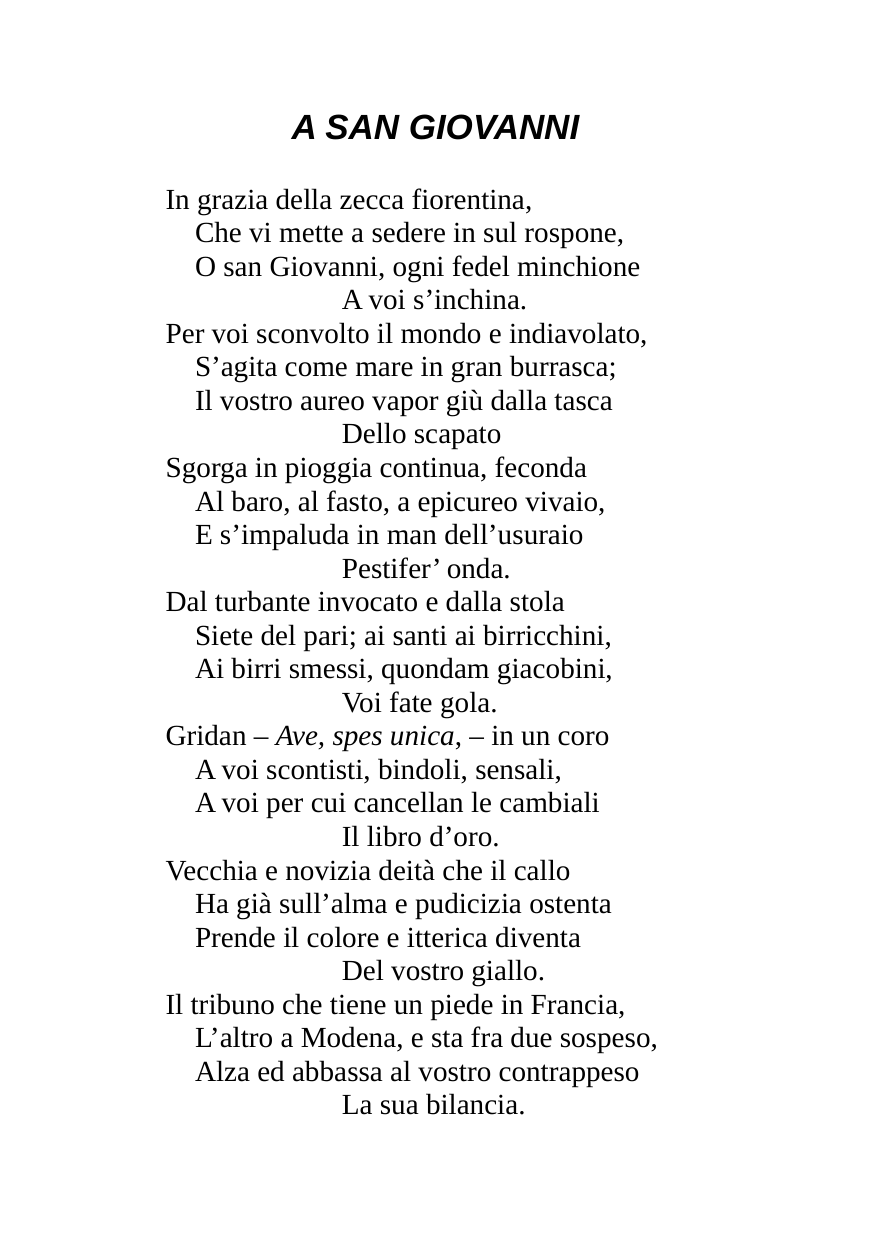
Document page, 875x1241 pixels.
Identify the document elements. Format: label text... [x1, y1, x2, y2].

text In grazia della zecca fiorentina, Che vi mette a sedere in sul rospone, O san Giovanni, ogni fedel minchione A voi s’inchina. [165, 182, 768, 316]
text Sgorga in pioggia continua, feconda Al baro, al fasto, a epicureo vivaio, E s’impaluda in man dell’usuraio Pestifer’ onda. [165, 450, 768, 584]
text Vecchia e novizia deità che il callo Ha già sull’alma e pudicizia ostenta Prende il colore e itterica diventa Del vostro giallo. [165, 853, 768, 987]
text Il tribuno che tiene un piede in Francia, L’altro a Modena, e sta fra due sospeso, Alza ed abbassa al vostro contrappeso La sua bilancia. [165, 987, 768, 1121]
text Gridan – Ave, spes unica, – in un coro A voi scontisti, bindoli, sensali, A voi per cui cancellan le cambiali Il libro d’oro. [165, 718, 768, 853]
subtitle A SAN GIOVANNI [106, 106, 768, 146]
text Dal turbante invocato e dalla stola Siete del pari; ai santi ai birricchini, Ai birri smessi, quondam giacobini, Voi fate gola. [165, 584, 768, 718]
text Per voi sconvolto il mondo e indiavolato, S’agita come mare in gran burrasca; Il vostro aureo vapor giù dalla tasca Dello scapato [165, 316, 768, 450]
